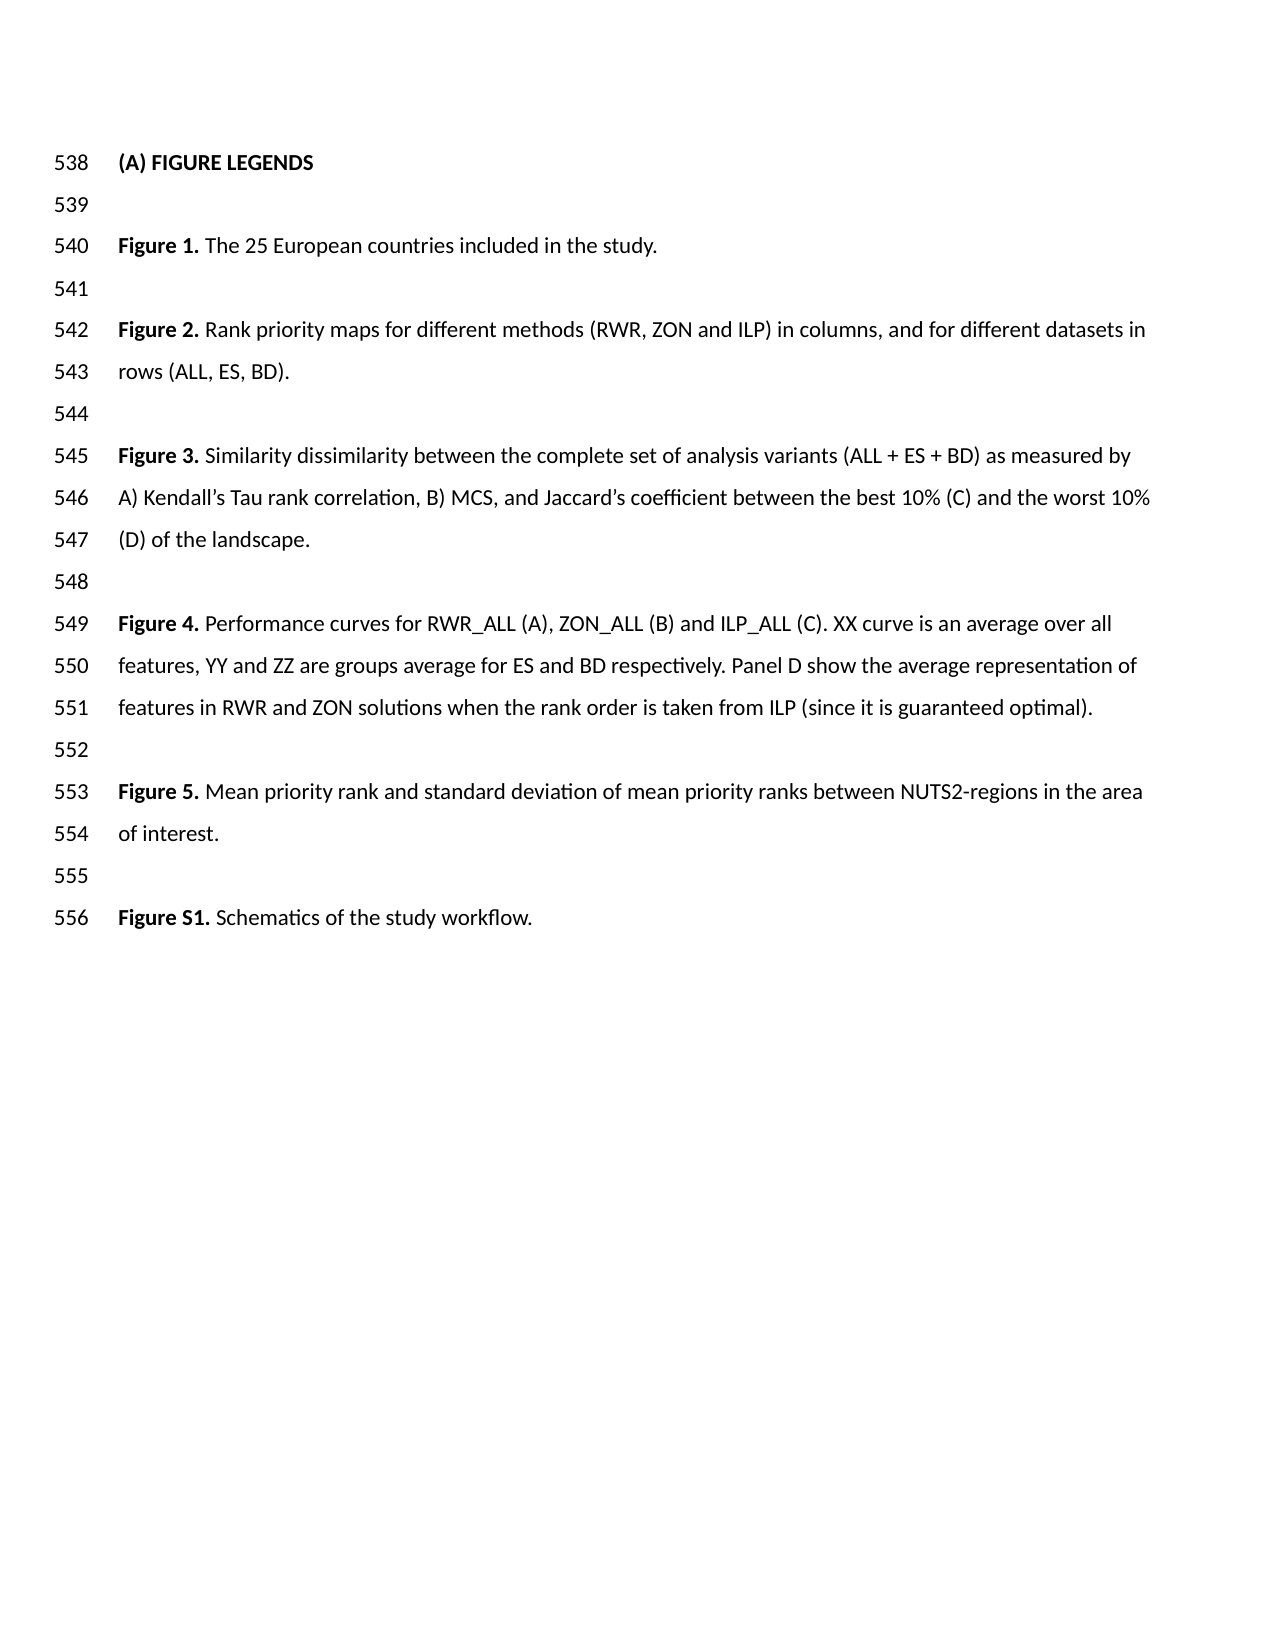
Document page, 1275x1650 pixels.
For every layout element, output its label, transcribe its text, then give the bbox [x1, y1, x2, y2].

text Figure 2. Rank priority maps for different methods (RWR, ZON and ILP) in columns, and for different datasets in rows (ALL, ES, BD). [118, 316, 1157, 386]
subtitle (A) FIGURE LEGENDS [118, 148, 1157, 176]
text Figure 4. Performance curves for RWR_ALL (A), ZON_ALL (B) and ILP_ALL (C). XX curve is an average over all features, YY and ZZ are groups average for ES and BD respectively. Panel D show the average representation of features in RWR and ZON solutions when the rank order is taken from ILP (since it is guaranteed optimal). [118, 609, 1157, 721]
text Figure S1. Schematics of the study workflow. [118, 903, 1157, 931]
text Figure 5. Mean priority rank and standard deviation of mean priority ranks between NUTS2-regions in the area of interest. [118, 777, 1157, 847]
text Figure 1. The 25 European countries included in the study. [118, 232, 1157, 259]
text Figure 3. Similarity dissimilarity between the complete set of analysis variants (ALL + ES + BD) as measured by A) Kendall’s Tau rank correlation, B) MCS, and Jaccard’s coefficient between the best 10% (C) and the worst 10% (D) of the landscape. [118, 441, 1157, 553]
